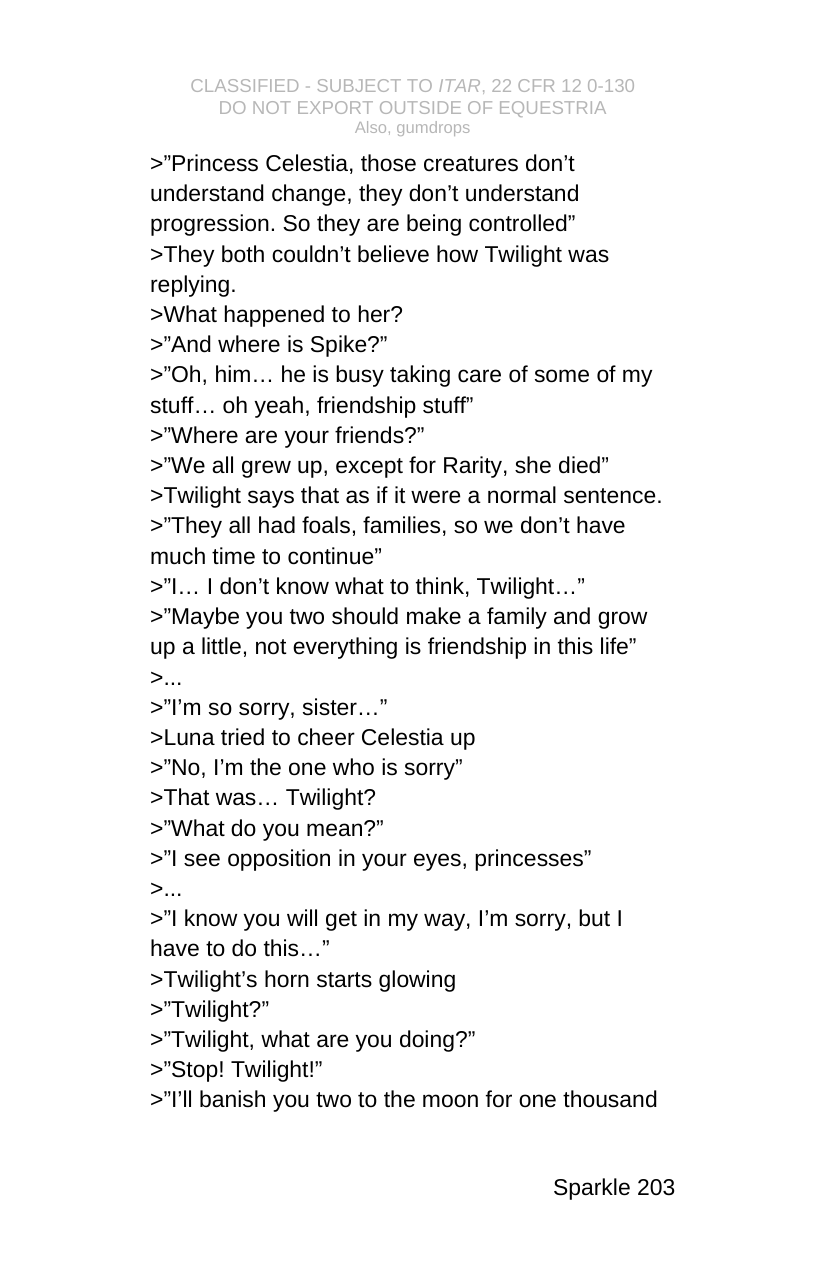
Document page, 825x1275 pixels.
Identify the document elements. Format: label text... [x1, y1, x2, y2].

text >... [150, 663, 675, 690]
text >”Stop! Twilight!” [150, 1056, 675, 1083]
text >”I know you will get in my way, I’m sorry, but I have to do this…” [150, 905, 675, 962]
text >What happened to her? [150, 301, 675, 327]
text >”Maybe you two should make a family and grow up a little, not everything is friendship in this life” [150, 603, 675, 660]
text >Twilight says that as if it were a normal sentence. [150, 482, 675, 509]
text >That was… Twilight? [150, 784, 675, 811]
text >”Twilight?” [150, 996, 675, 1022]
text >”No, I’m the one who is sorry” [150, 754, 675, 781]
text >”I… I don’t know what to think, Twilight…” [150, 573, 675, 599]
text >”What do you mean?” [150, 814, 675, 841]
text >”They all had foals, families, so we don’t have much time to continue” [150, 512, 675, 569]
text >”Princess Celestia, those creatures don’t understand change, they don’t understand progression. So they are being controlled” [150, 150, 675, 237]
text >”We all grew up, except for Rarity, she died” [150, 452, 675, 478]
text >”Where are your friends?” [150, 422, 675, 448]
text >”And where is Spike?” [150, 331, 675, 358]
text >”I see opposition in your eyes, princesses” [150, 845, 675, 871]
text >... [150, 875, 675, 901]
text >”I’m so sorry, sister…” [150, 694, 675, 720]
text >”Oh, him… he is busy taking care of some of my stuff… oh yeah, friendship stuff” [150, 361, 675, 418]
text >Twilight’s horn starts glowing [150, 966, 675, 992]
text >”Twilight, what are you doing?” [150, 1026, 675, 1052]
text >Luna tried to cheer Celestia up [150, 724, 675, 750]
text >”I’ll banish you two to the moon for one thousand [150, 1086, 675, 1113]
text >They both couldn’t believe how Twilight was replying. [150, 241, 675, 297]
